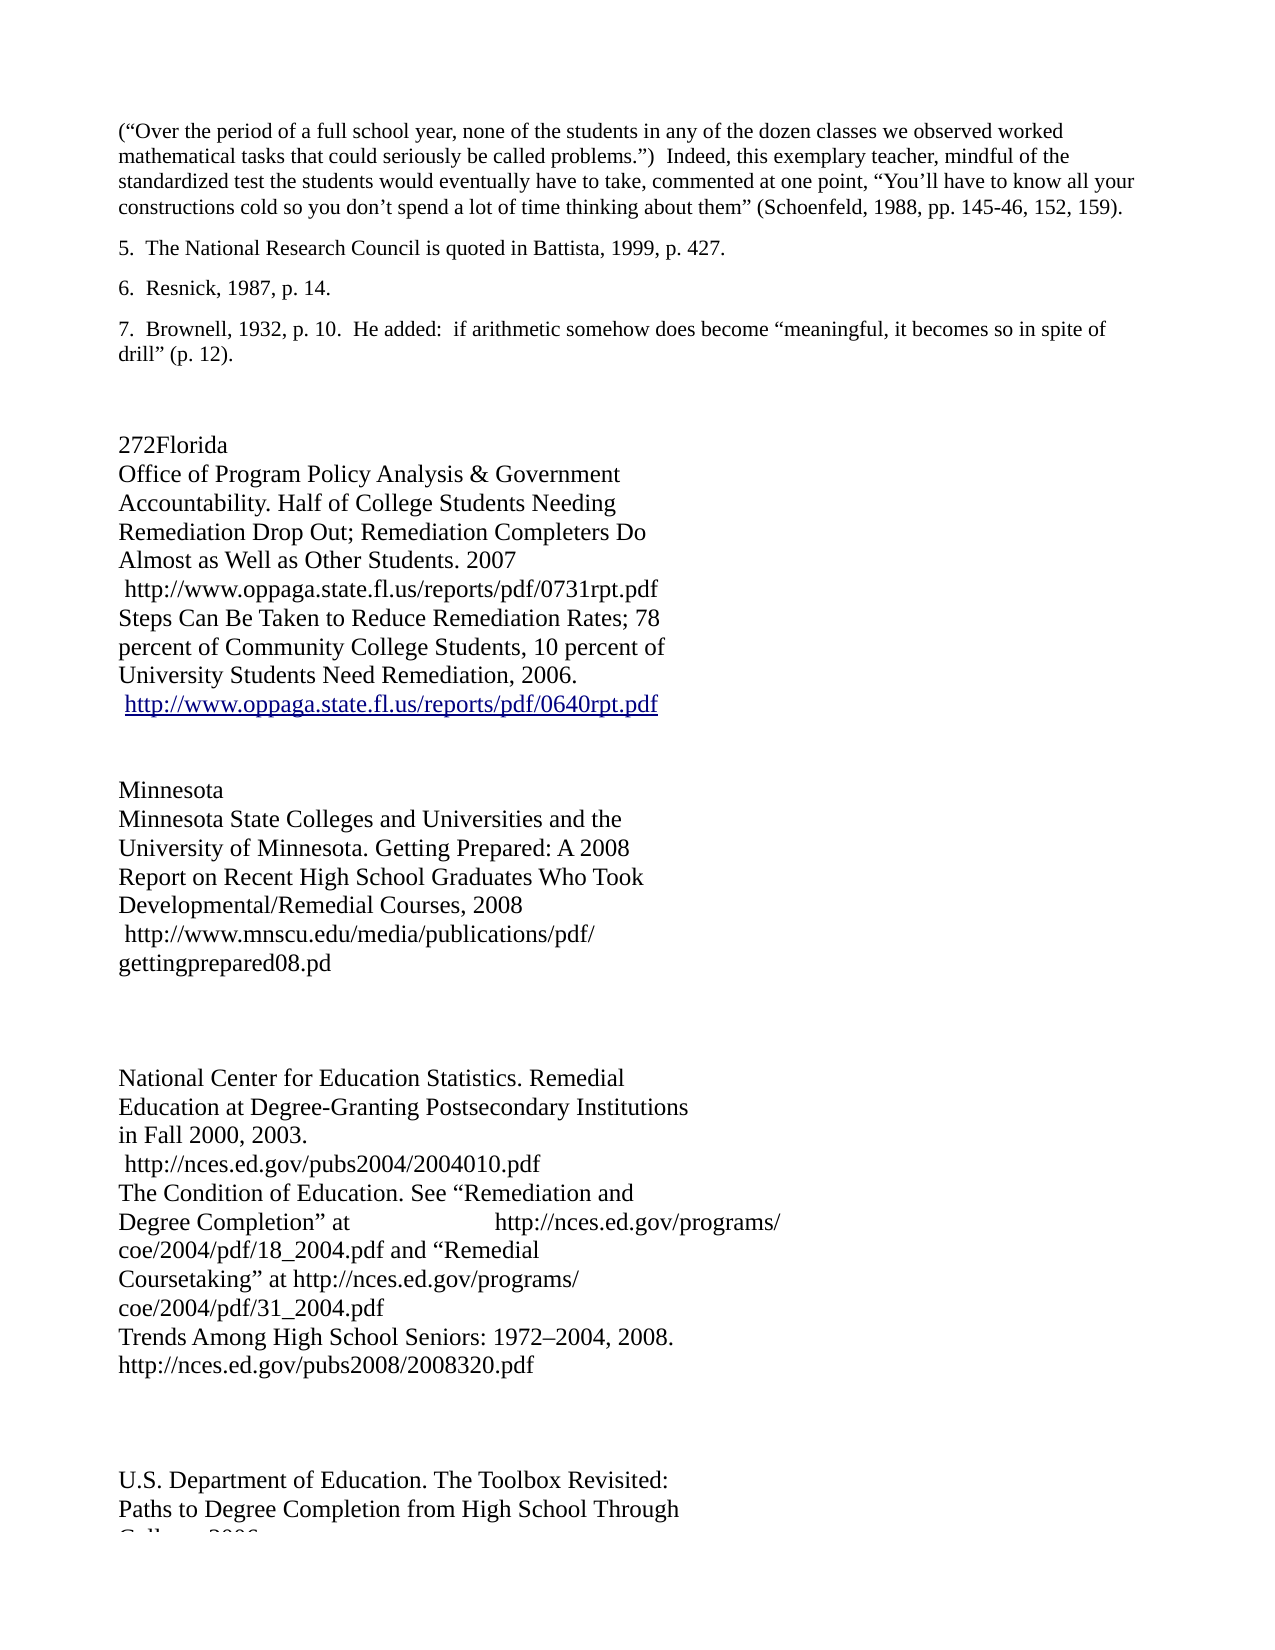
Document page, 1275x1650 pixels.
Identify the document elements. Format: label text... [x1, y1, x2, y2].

text 5. The National Research Council is quoted in Battista, 1999, p. 427. [118, 234, 1157, 260]
text (“Over the period of a full school year, none of the students in any of the dozen classes we observed worked mathematical tasks that could seriously be called problems.”) Indeed, this exemplary teacher, mindful of the standardized test the students would eventually have to take, commented at one point, “You’ll have to know all your constructions cold so you don’t spend a lot of time thinking about them” (Schoenfeld, 1988, pp. 145-46, 152, 159). [118, 118, 1157, 219]
text 6. Resnick, 1987, p. 14. [118, 275, 1157, 301]
text 7. Brownell, 1932, p. 10. He added: if arithmetic somehow does become “meaningful, it becomes so in spite of drill” (p. 12). [118, 316, 1157, 367]
